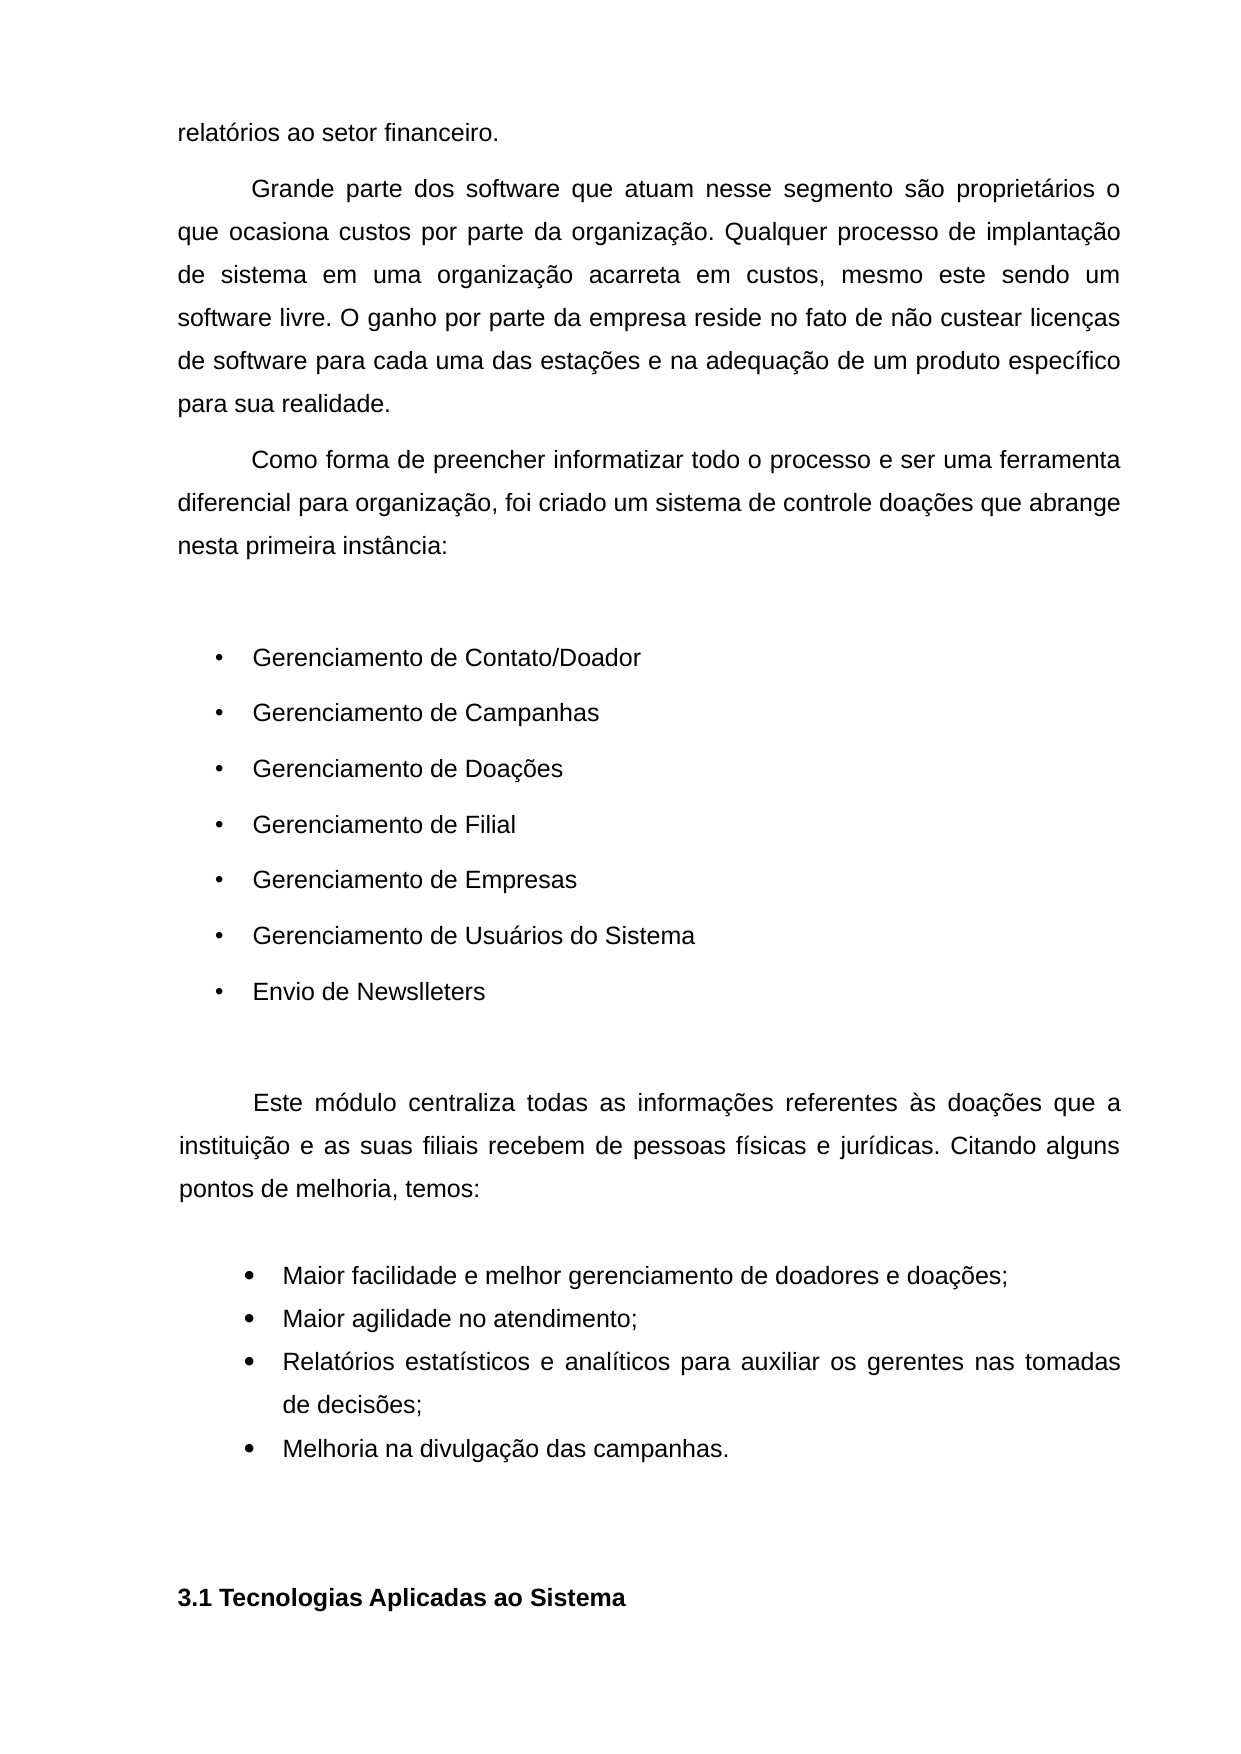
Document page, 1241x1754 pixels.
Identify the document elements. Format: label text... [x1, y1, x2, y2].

list Gerenciamento de Contato/Doador [215, 642, 1122, 671]
text Este módulo centraliza todas as informações referentes às doações que a instituição e as suas filiais recebem de pessoas físicas e jurídicas. Citando alguns pontos de melhoria, temos: [179, 1088, 1122, 1203]
text Como forma de preencher informatizar todo o processo e ser uma ferramenta diferencial para organização, foi criado um sistema de controle doações que abrange nesta primeira instância: [177, 445, 1122, 560]
list Gerenciamento de Campanhas [215, 698, 1122, 727]
list Melhoria na divulgação das campanhas. [245, 1433, 1122, 1462]
list Relatórios estatísticos e analíticos para auxiliar os gerentes nas tomadas de decisões; [245, 1347, 1122, 1419]
list Gerenciamento de Doações [215, 754, 1122, 783]
list Gerenciamento de Empresas [215, 865, 1122, 894]
list Maior facilidade e melhor gerenciamento de doadores e doações; [245, 1261, 1122, 1289]
subtitle 3.1 Tecnologias Aplicadas ao Sistema [177, 1549, 1122, 1612]
text Grande parte dos software que atuam nesse segmento são proprietários o que ocasiona custos por parte da organização. Qualquer processo de implantação de sistema em uma organização acarreta em custos, mesmo este sendo um software livre. O ganho por parte da empresa reside no fato de não custear licenças de software para cada uma das estações e na adequação de um produto específico para sua realidade. [177, 174, 1122, 418]
list Gerenciamento de Usuários do Sistema [215, 921, 1122, 950]
list Envio de Newslleters [215, 977, 1122, 1006]
list Maior agilidade no atendimento; [245, 1304, 1122, 1333]
list Gerenciamento de Filial [215, 810, 1122, 838]
text relatórios ao setor financeiro. [177, 118, 1122, 147]
